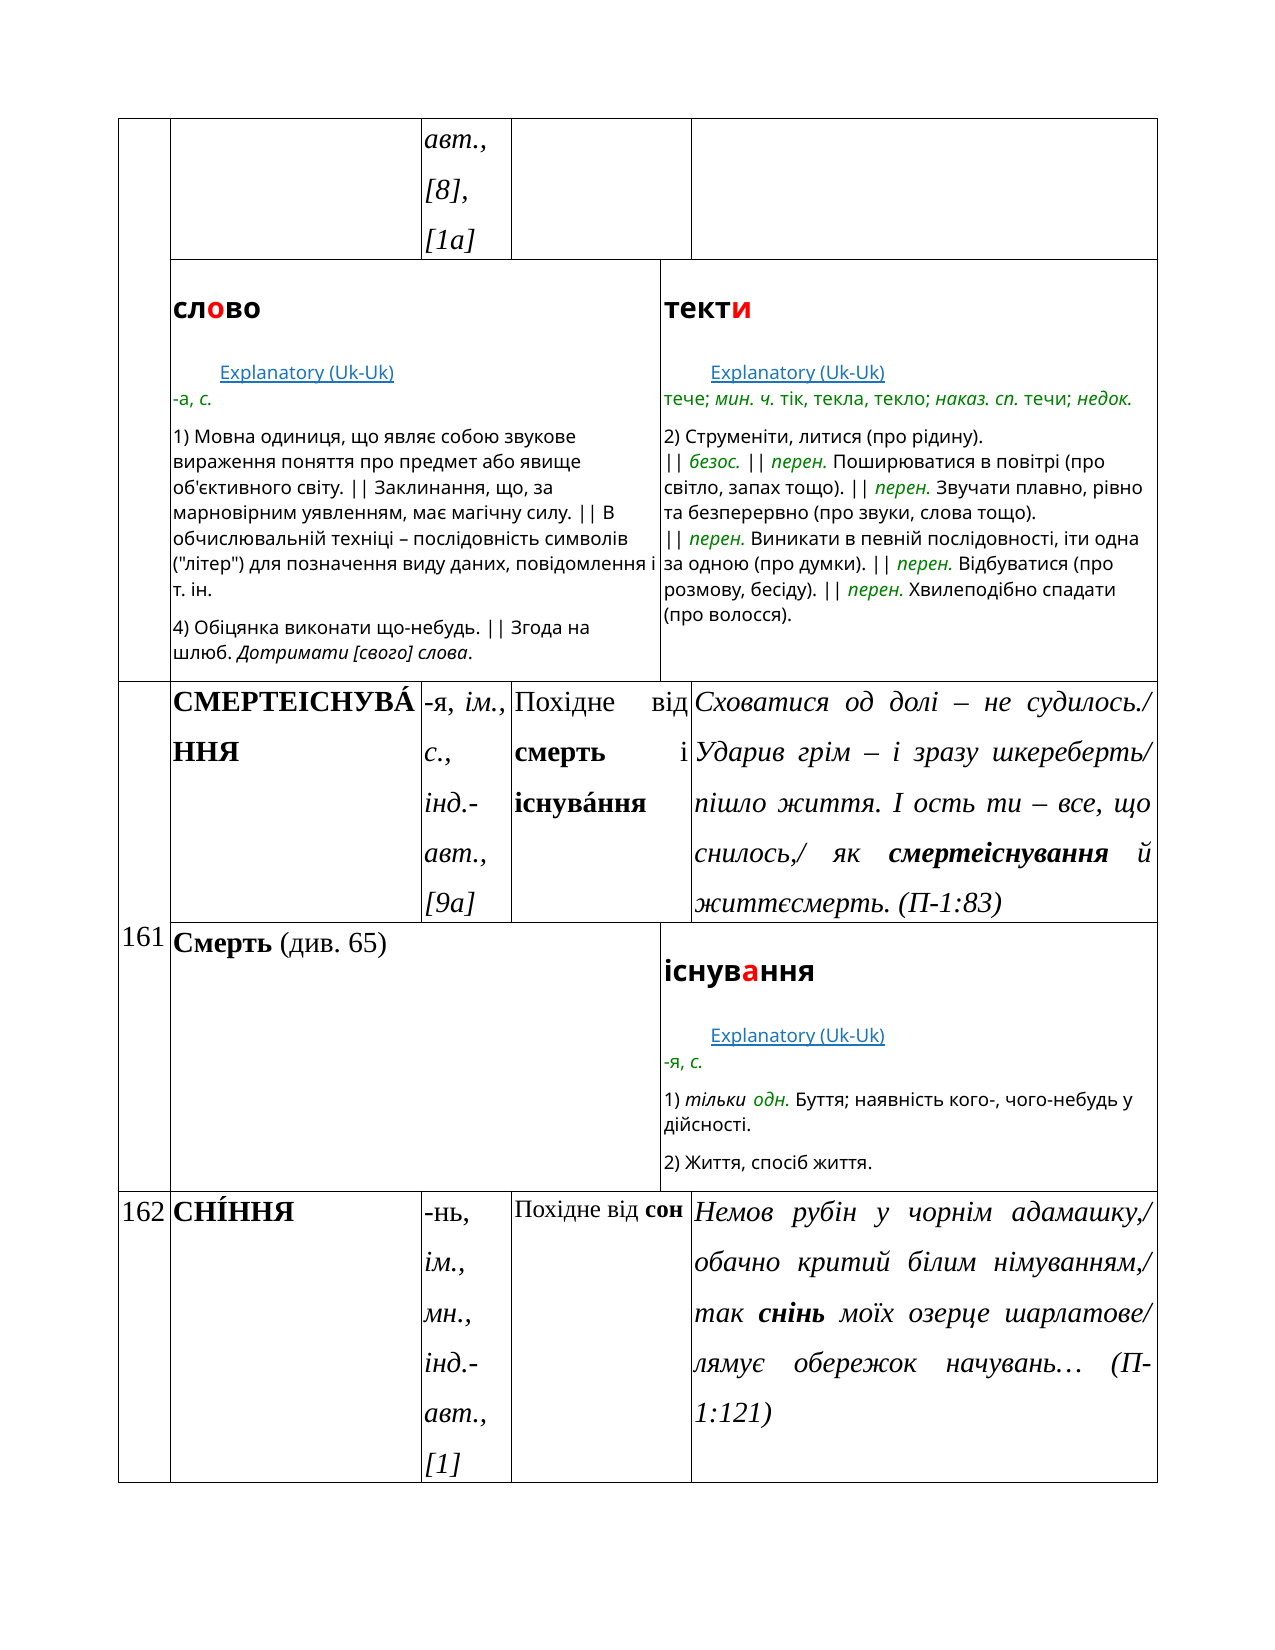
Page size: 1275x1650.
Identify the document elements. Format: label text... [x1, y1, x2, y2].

table_cell Сховатися од долі – не судилось./ Ударив грім – і зразу шкереберть/ пішло життя. І ость ти – все, що снилось,/ як смертеіснування й життєсмерть. (П-1:83) [692, 682, 1157, 922]
table_cell існування Explanatory (Uk-Uk) -я, с. 1) тільки одн. Буття; наявність кого-, чого-небудь у дійсності. 2) Життя, спосіб життя. [661, 923, 1157, 1191]
table_cell [119, 119, 170, 681]
table_cell Снíння [171, 1192, 421, 1482]
table_cell [171, 119, 421, 259]
table_cell -нь, ім., мн., інд.-авт., [1] [422, 1192, 511, 1482]
table_cell [692, 119, 1157, 259]
table_cell Похідне від смерть і існувáння [512, 682, 691, 922]
table_cell авт., [8], [1а] [422, 119, 511, 259]
table_cell Похідне від сон [512, 1192, 691, 1482]
table_cell Немов рубін у чорнім адамашку,/ обачно критий білим німуванням,/ так снінь моїх озерце шарлатове/ лямує обережок начувань… (П-1:121) [692, 1192, 1157, 1482]
table_cell -я, ім., с., інд.-авт., [9а] [422, 682, 511, 922]
table_cell текти Explanatory (Uk-Uk) тече; мин. ч. тік, текла, текло; наказ. сп. течи; недок. 2) Струменіти, литися (про рідину). || безос. || перен. Поширюватися в повітрі (про світло, запах тощо). || перен. Звучати плавно, рівно та безперервно (про звуки, слова тощо). || перен. Виникати в певній послідовності, іти одна за одною (про думки). || перен. Відбуватися (про розмову, бесіду). || перен. Хвилеподібно спадати (про волосся). [661, 260, 1157, 681]
table_cell слово Explanatory (Uk-Uk) -а, с. 1) Мовна одиниця, що являє собою звукове вираження поняття про предмет або явище об'єктивного світу. || Заклинання, що, за марновірним уявленням, має магічну силу. || В обчислювальній техніці – послідовність символів ("літер") для позначення виду даних, повідомлення і т. ін. 4) Обіцянка виконати що-небудь. || Згода на шлюб. Дотримати [свого] слова. [171, 260, 660, 681]
table_cell 161 [119, 682, 170, 1191]
table_cell [512, 119, 691, 259]
table_cell Смерть (див. 65) [171, 923, 660, 1191]
table_cell 162 [119, 1192, 170, 1482]
table_cell Смертеіснувáння [171, 682, 421, 922]
